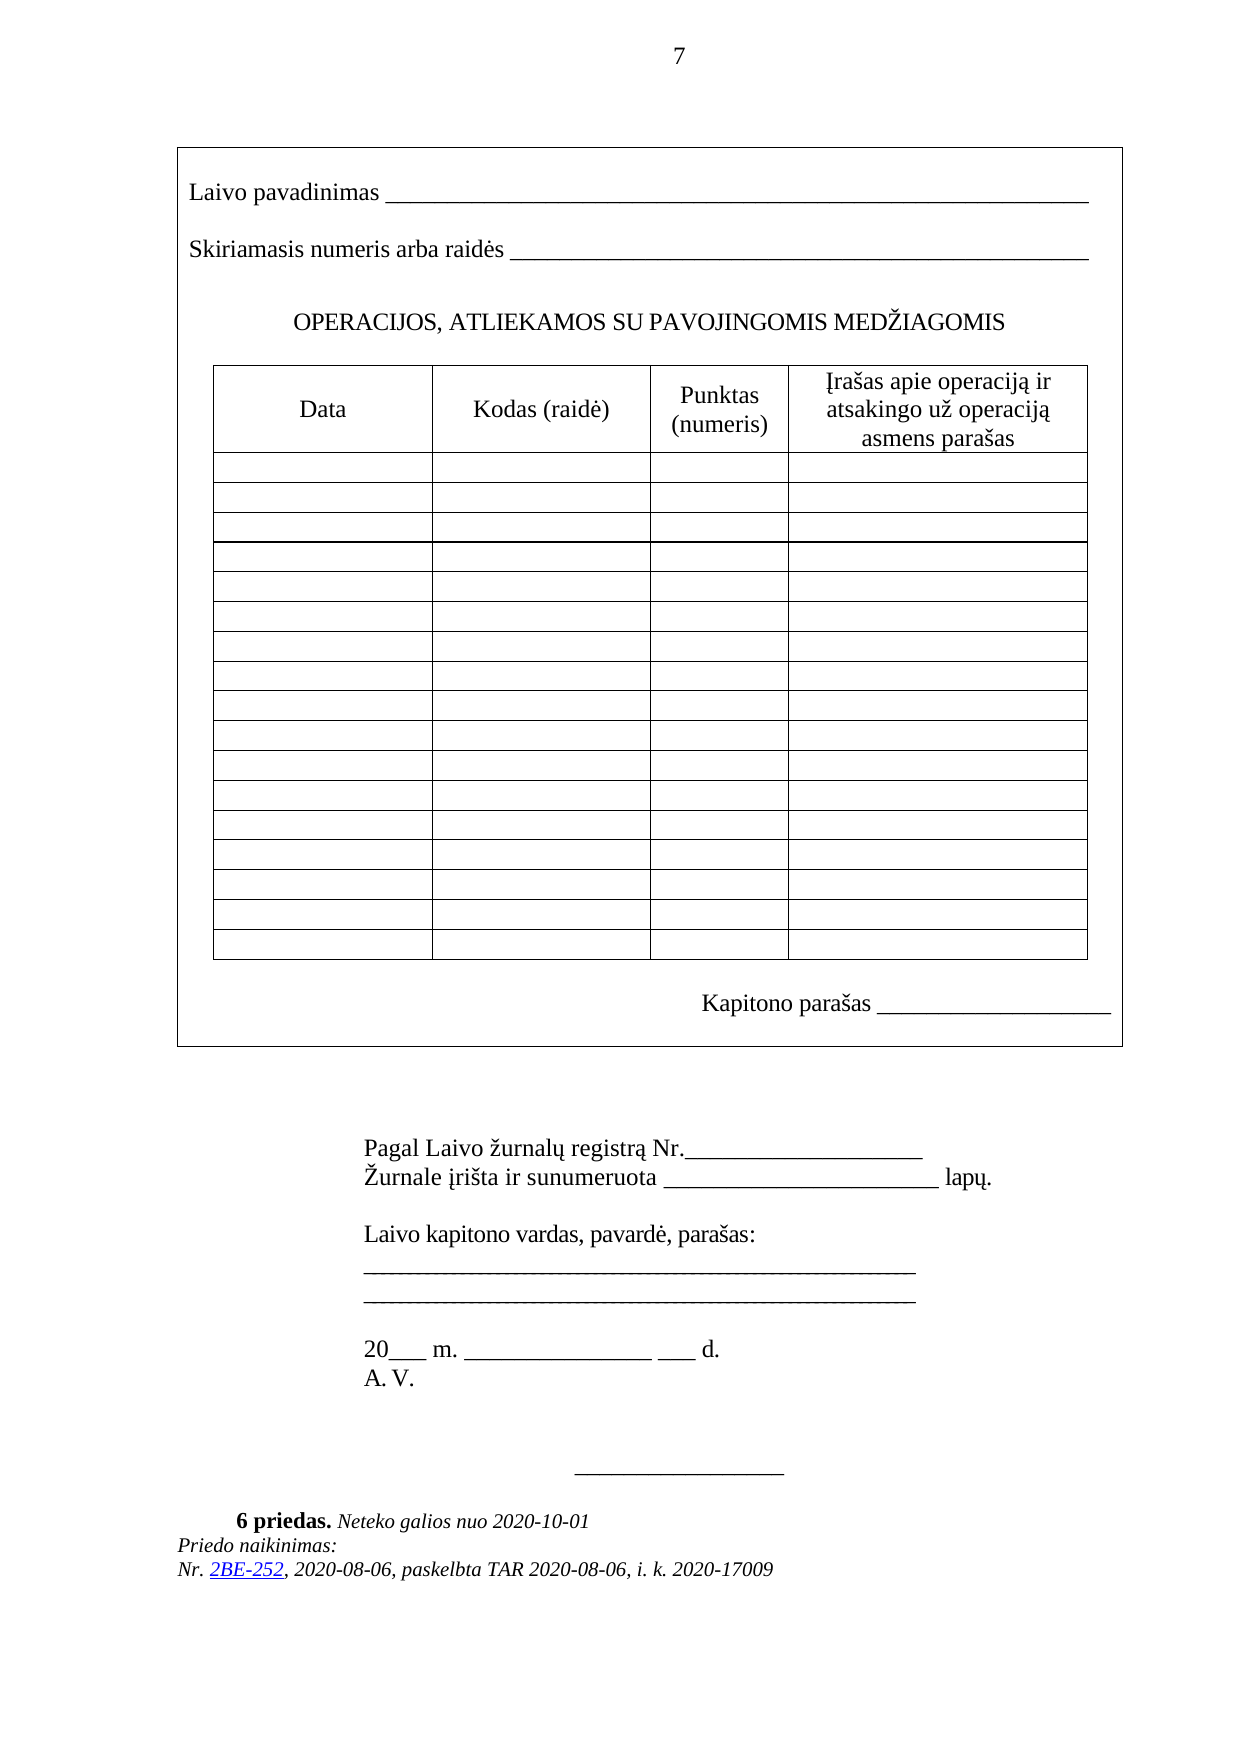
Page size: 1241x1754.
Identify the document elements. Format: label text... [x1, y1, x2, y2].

table_cell [433, 900, 650, 929]
table_cell [178, 365, 213, 452]
table_cell [178, 720, 213, 750]
table_cell [433, 751, 650, 780]
table_cell [178, 690, 213, 720]
table_header Laivo pavadinimas Skiriamasis numeris arba raidės OPERACIJOS, ATLIEKAMOS SU PAVOJINGOMIS MEDŽIAGOMIS [178, 148, 1122, 365]
table_cell [214, 453, 432, 482]
text Priedo naikinimas: [177, 1533, 1181, 1557]
table_cell [178, 452, 213, 482]
table_cell [1088, 810, 1122, 839]
table_cell [789, 691, 1087, 720]
table_cell [214, 930, 432, 958]
table_cell [651, 751, 788, 780]
table_cell [433, 513, 650, 541]
table_cell [433, 691, 650, 720]
table_cell [789, 662, 1087, 690]
table_cell [178, 929, 213, 958]
table_cell [214, 632, 432, 661]
table_cell [214, 691, 432, 720]
text Nr. 2BE-252, 2020-08-06, paskelbta TAR 2020-08-06, i. k. 2020-17009 [177, 1557, 1181, 1581]
table_cell [651, 930, 788, 958]
table_cell [651, 870, 788, 899]
table_cell [178, 482, 213, 512]
table_cell [1088, 512, 1122, 541]
table_cell [214, 662, 432, 690]
table_cell [214, 543, 432, 571]
table_cell [1088, 541, 1122, 571]
table_cell [433, 483, 650, 512]
table_cell [1088, 601, 1122, 631]
table_cell [433, 781, 650, 809]
table_cell [1088, 750, 1122, 780]
text _________________ [177, 1449, 1181, 1478]
table_cell [789, 900, 1087, 929]
table_cell [651, 840, 788, 869]
table_header Pagal Laivo žurnalų registrą Nr.___________________ Žurnale įrišta ir sunumeruota ______________________ lapų. Laivo kapitono vardas, pavardė, parašas: ______________________________________________________________ ______________________________________________________________ 20___ m. _______________ ___ d. A. V. [177, 1076, 1122, 1421]
table_cell [178, 810, 213, 839]
table_cell [214, 900, 432, 929]
table_cell [789, 572, 1087, 601]
table_cell [178, 750, 213, 780]
table_cell Data [214, 366, 432, 452]
table_cell [1088, 452, 1122, 482]
table_cell [433, 632, 650, 661]
table_cell [214, 870, 432, 899]
table_cell [651, 602, 788, 631]
table_cell [1088, 780, 1122, 809]
table_cell [789, 543, 1087, 571]
table_cell Kapitono parašas ___________________ [178, 959, 1122, 1046]
table_cell Įrašas apie operaciją ir atsakingo už operaciją asmens parašas [789, 366, 1087, 452]
table_cell [214, 602, 432, 631]
table_cell [789, 751, 1087, 780]
table_cell [651, 453, 788, 482]
table_cell [1088, 899, 1122, 929]
table_cell [178, 512, 213, 541]
table_cell [214, 513, 432, 541]
table_cell [214, 721, 432, 750]
table_cell [651, 483, 788, 512]
table_cell [651, 543, 788, 571]
table_cell [789, 632, 1087, 661]
table_cell [178, 780, 213, 809]
table_cell [651, 721, 788, 750]
table_cell [214, 781, 432, 809]
table_cell [789, 840, 1087, 869]
table_cell [1088, 482, 1122, 512]
table_cell [789, 453, 1087, 482]
table_cell [1088, 571, 1122, 601]
table_cell [651, 513, 788, 541]
table_cell [178, 631, 213, 661]
table_cell [651, 691, 788, 720]
table_cell [1088, 720, 1122, 750]
table_cell [178, 869, 213, 899]
table_cell [789, 602, 1087, 631]
table_cell [789, 870, 1087, 899]
table_cell [651, 662, 788, 690]
table_cell [433, 930, 650, 958]
table_cell [433, 572, 650, 601]
table_cell [1088, 690, 1122, 720]
table_cell [178, 899, 213, 929]
table_cell [789, 781, 1087, 809]
table_cell [433, 453, 650, 482]
table_cell [214, 811, 432, 839]
table_cell [651, 811, 788, 839]
table_cell [651, 632, 788, 661]
table_cell [178, 601, 213, 631]
table_cell [1088, 869, 1122, 899]
table_cell [789, 513, 1087, 541]
table_cell [178, 571, 213, 601]
table_cell [178, 839, 213, 869]
table_cell [433, 662, 650, 690]
text 6 priedas. Neteko galios nuo 2020-10-01 [177, 1507, 1181, 1533]
table_cell Punktas (numeris) [651, 366, 788, 452]
table_cell [1088, 365, 1122, 452]
table_cell [789, 721, 1087, 750]
table_cell [433, 721, 650, 750]
table_cell [178, 661, 213, 690]
table_cell [1088, 929, 1122, 958]
table_cell [1088, 839, 1122, 869]
table_cell Kodas (raidė) [433, 366, 650, 452]
table_cell [789, 483, 1087, 512]
table_cell [789, 930, 1087, 958]
table_cell [433, 840, 650, 869]
table_cell [651, 781, 788, 809]
table_cell [214, 483, 432, 512]
table_cell [214, 751, 432, 780]
table_cell [433, 602, 650, 631]
table_cell [651, 900, 788, 929]
table_cell [214, 572, 432, 601]
table_cell [433, 543, 650, 571]
table_cell [214, 840, 432, 869]
table_cell [1088, 631, 1122, 661]
table_cell [178, 541, 213, 571]
table_cell [433, 870, 650, 899]
table_cell [789, 811, 1087, 839]
table_cell [1088, 661, 1122, 690]
table_cell [433, 811, 650, 839]
table_cell [651, 572, 788, 601]
